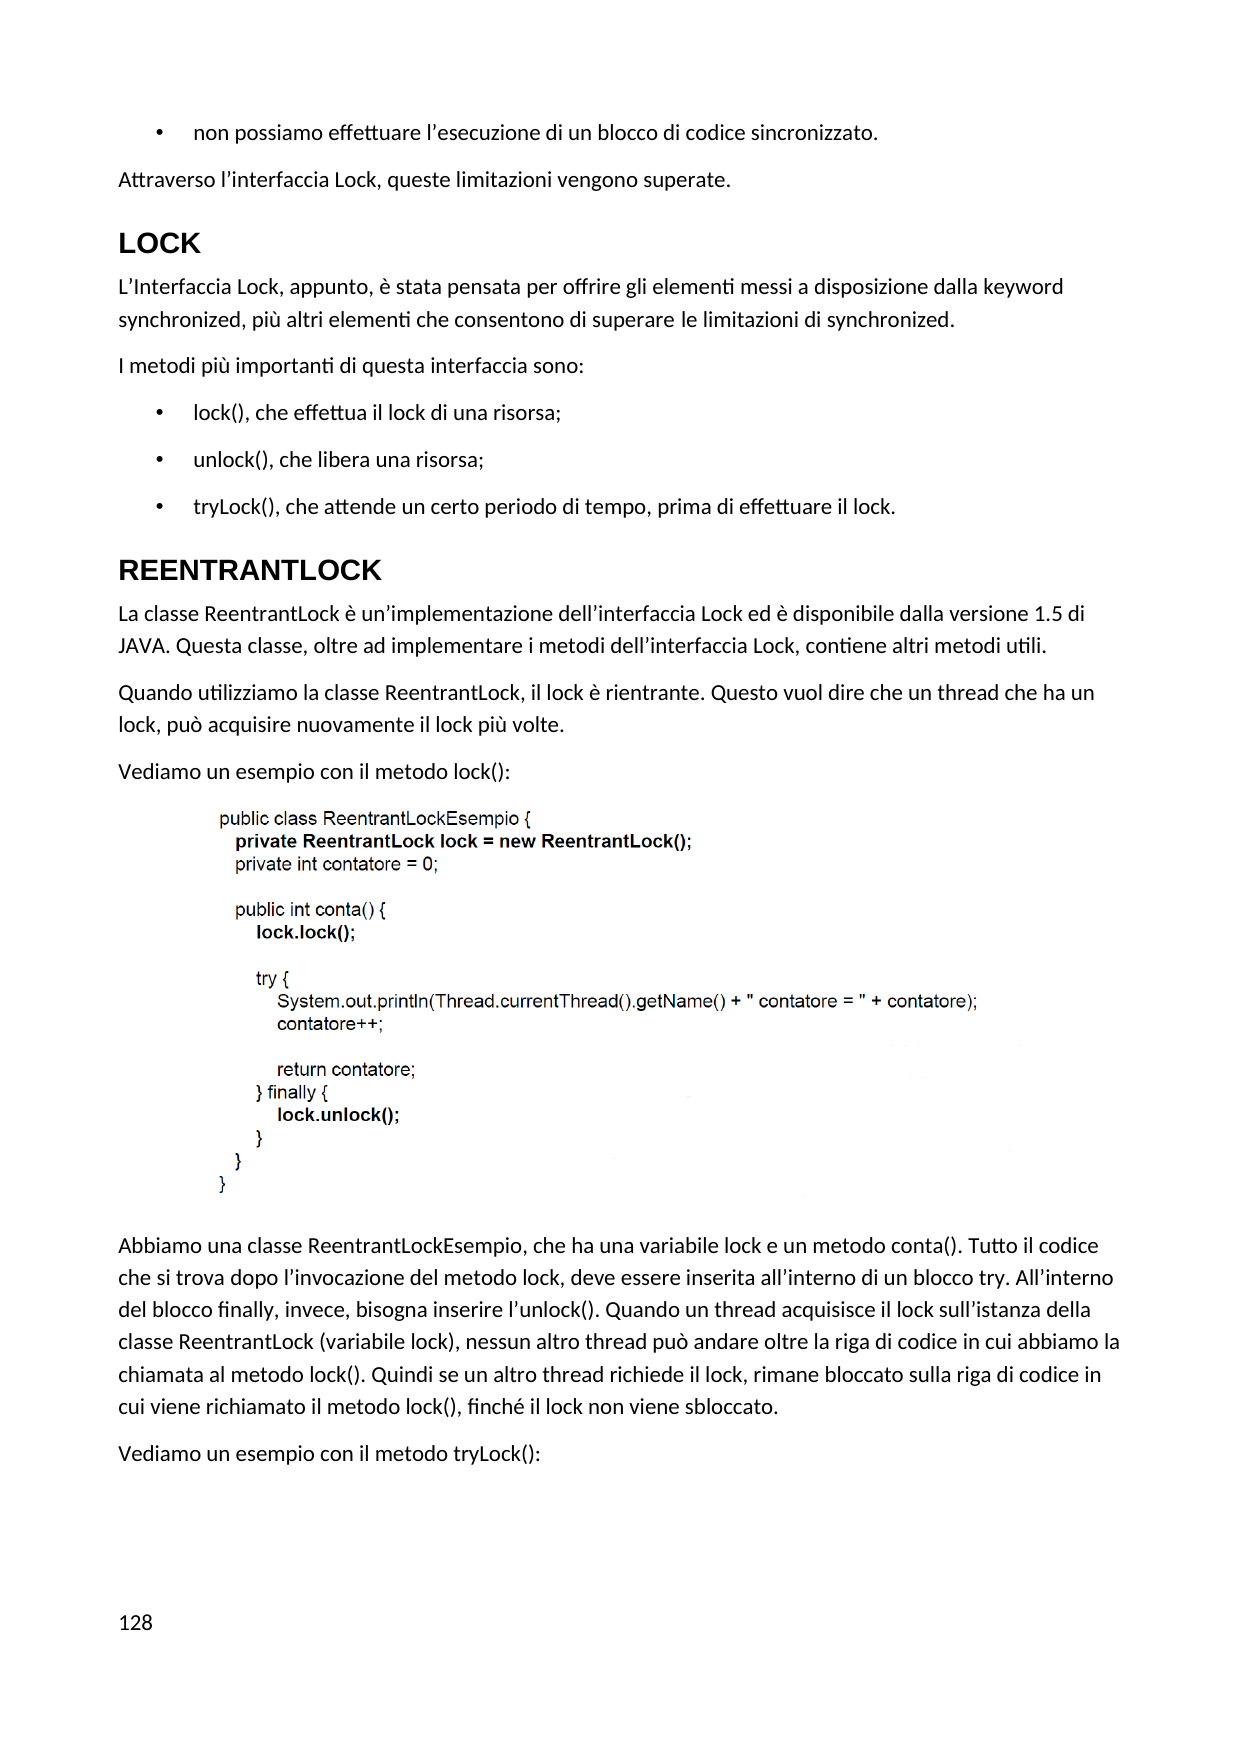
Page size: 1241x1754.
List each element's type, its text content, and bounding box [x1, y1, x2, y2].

subtitle REENTRANTLOCK [118, 553, 1122, 587]
list lock(), che effettua il lock di una risorsa; [156, 398, 1122, 426]
text Vediamo un esempio con il metodo tryLock(): [118, 1439, 1122, 1467]
list unlock(), che libera una risorsa; [156, 445, 1122, 473]
text I metodi più importanti di questa interfaccia sono: [118, 351, 1122, 379]
list tryLock(), che attende un certo periodo di tempo, prima di effettuare il lock. [156, 492, 1122, 520]
subtitle LOCK [118, 226, 1122, 260]
text L’Interfaccia Lock, appunto, è stata pensata per offrire gli elementi messi a disposizione dalla keyword synchronized, più altri elementi che consentono di superare le limitazioni di synchronized. [118, 272, 1122, 333]
text Abbiamo una classe ReentrantLockEsempio, che ha una variabile lock e un metodo conta(). Tutto il codice che si trova dopo l’invocazione del metodo lock, deve essere inserita all’interno di un blocco try. All’interno del blocco finally, invece, bisogna inserire l’unlock(). Quando un thread acquisisce il lock sull’istanza della classe ReentrantLock (variabile lock), nessun altro thread può andare oltre la riga di codice in cui abbiamo la chiamata al metodo lock(). Quindi se un altro thread richiede il lock, rimane bloccato sulla riga di codice in cui viene richiamato il metodo lock(), finché il lock non viene sbloccato. [118, 1231, 1122, 1420]
text Quando utilizziamo la classe ReentrantLock, il lock è rientrante. Questo vuol dire che un thread che ha un lock, può acquisire nuovamente il lock più volte. [118, 678, 1122, 738]
list non possiamo effettuare l’esecuzione di un blocco di codice sincronizzato. [156, 118, 1122, 146]
text Vediamo un esempio con il metodo lock(): [118, 757, 1122, 785]
text La classe ReentrantLock è un’implementazione dell’interfaccia Lock ed è disponibile dalla versione 1.5 di JAVA. Questa classe, oltre ad implementare i metodi dell’interfaccia Lock, contiene altri metodi utili. [118, 599, 1122, 659]
picture [211, 804, 1029, 1197]
text Attraverso l’interfaccia Lock, queste limitazioni vengono superate. [118, 165, 1122, 193]
